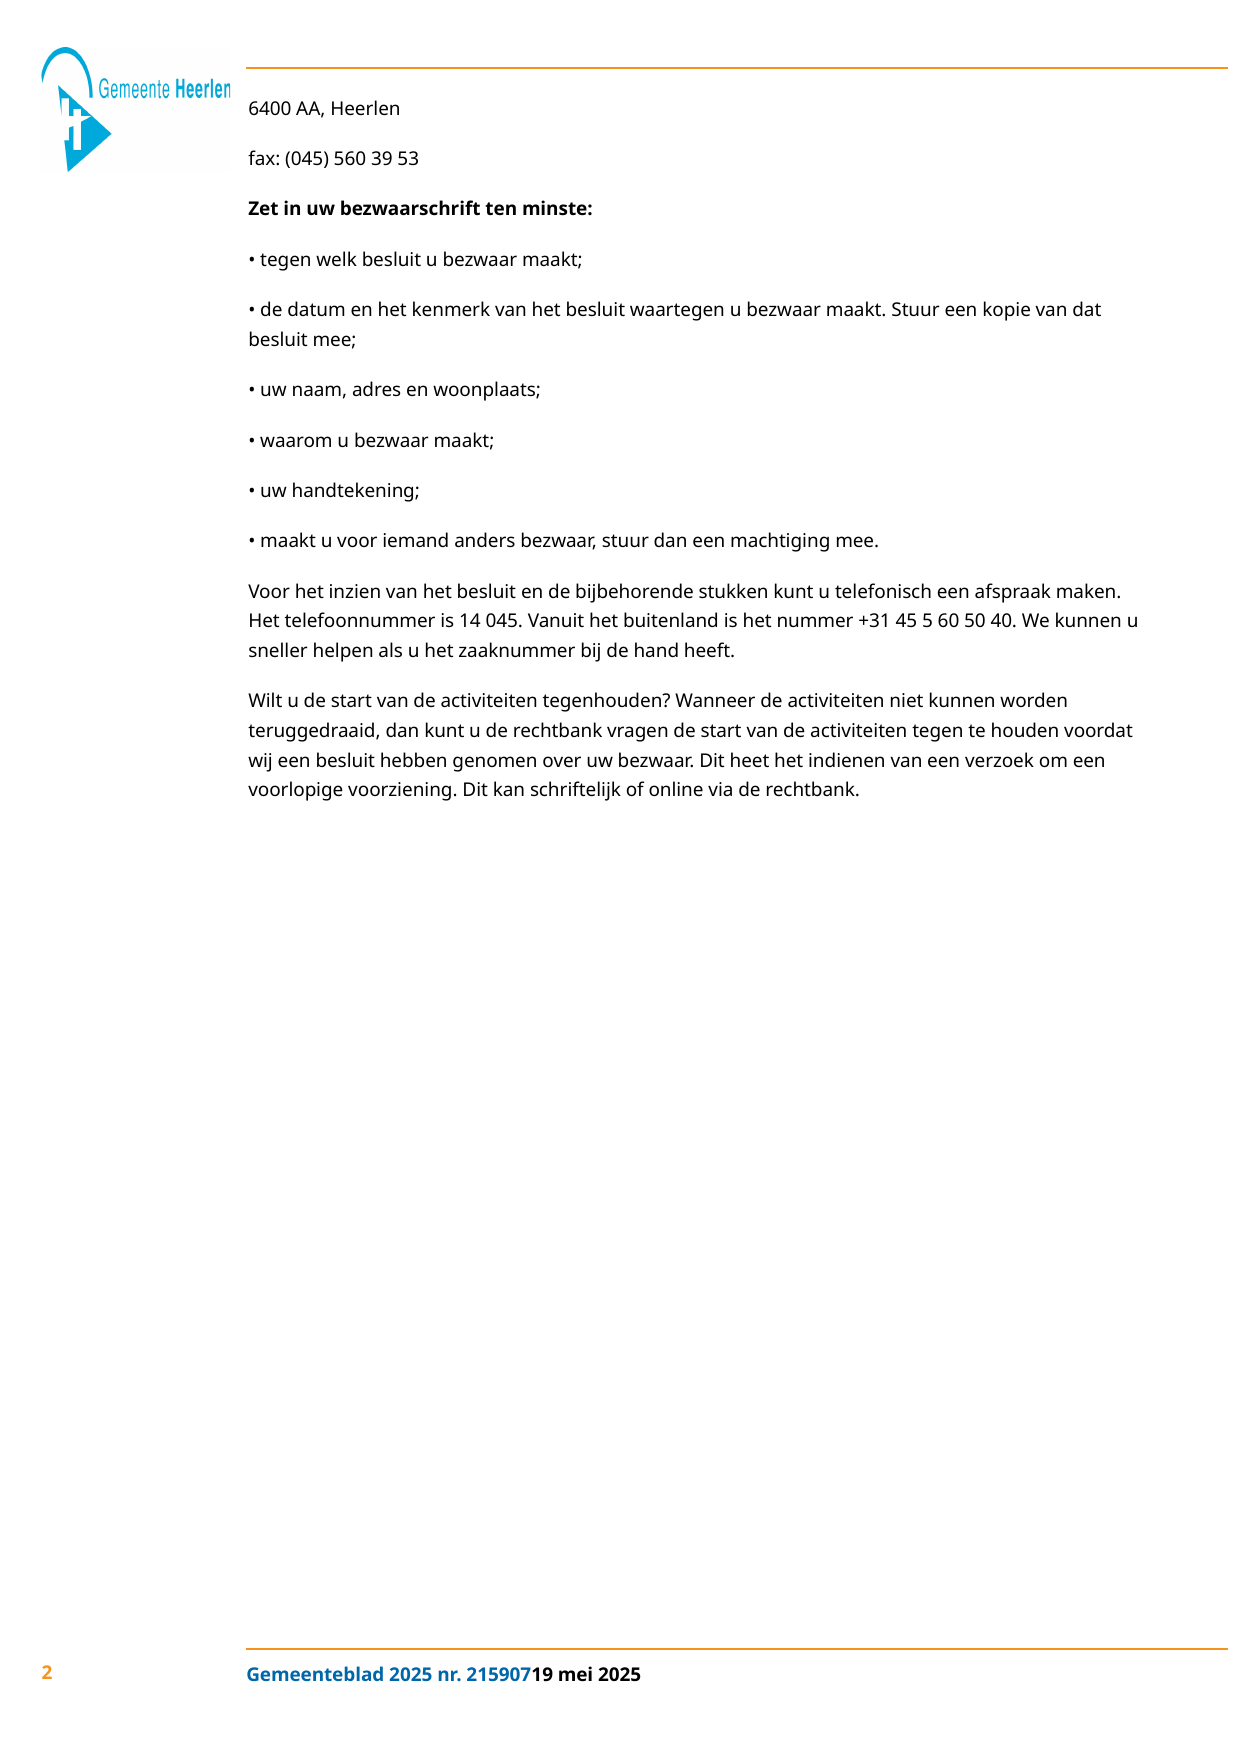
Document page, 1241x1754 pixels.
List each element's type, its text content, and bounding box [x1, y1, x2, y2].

text • tegen welk besluit u bezwaar maakt; [248, 246, 1152, 272]
picture [41, 47, 231, 172]
text fax: (045) 560 39 53 [248, 145, 1152, 171]
text Voor het inzien van het besluit en de bijbehorende stukken kunt u telefonisch een afspraak maken. Het telefoonnummer is 14 045. Vanuit het buitenland is het nummer +31 45 5 60 50 40. We kunnen u sneller helpen als u het zaaknummer bij de hand heeft. [248, 578, 1152, 663]
text Zet in uw bezwaarschrift ten minste: [248, 196, 1152, 221]
text • maakt u voor iemand anders bezwaar, stuur dan een machtiging mee. [248, 528, 1152, 553]
text 6400 AA, Heerlen [248, 95, 1152, 121]
text • de datum en het kenmerk van het besluit waartegen u bezwaar maakt. Stuur een kopie van dat besluit mee; [248, 296, 1152, 352]
text • waarom u bezwaar maakt; [248, 427, 1152, 453]
picture [41, 47, 59, 70]
text • uw handtekening; [248, 477, 1152, 503]
text Wilt u de start van de activiteiten tegenhouden? Wanneer de activiteiten niet kunnen worden teruggedraaid, dan kunt u de rechtbank vragen de start van de activiteiten tegen te houden voordat wij een besluit hebben genomen over uw bezwaar. Dit heet het indienen van een verzoek om een voorlopige voorziening. Dit kan schriftelijk of online via de rechtbank. [248, 688, 1152, 802]
text • uw naam, adres en woonplaats; [248, 376, 1152, 402]
